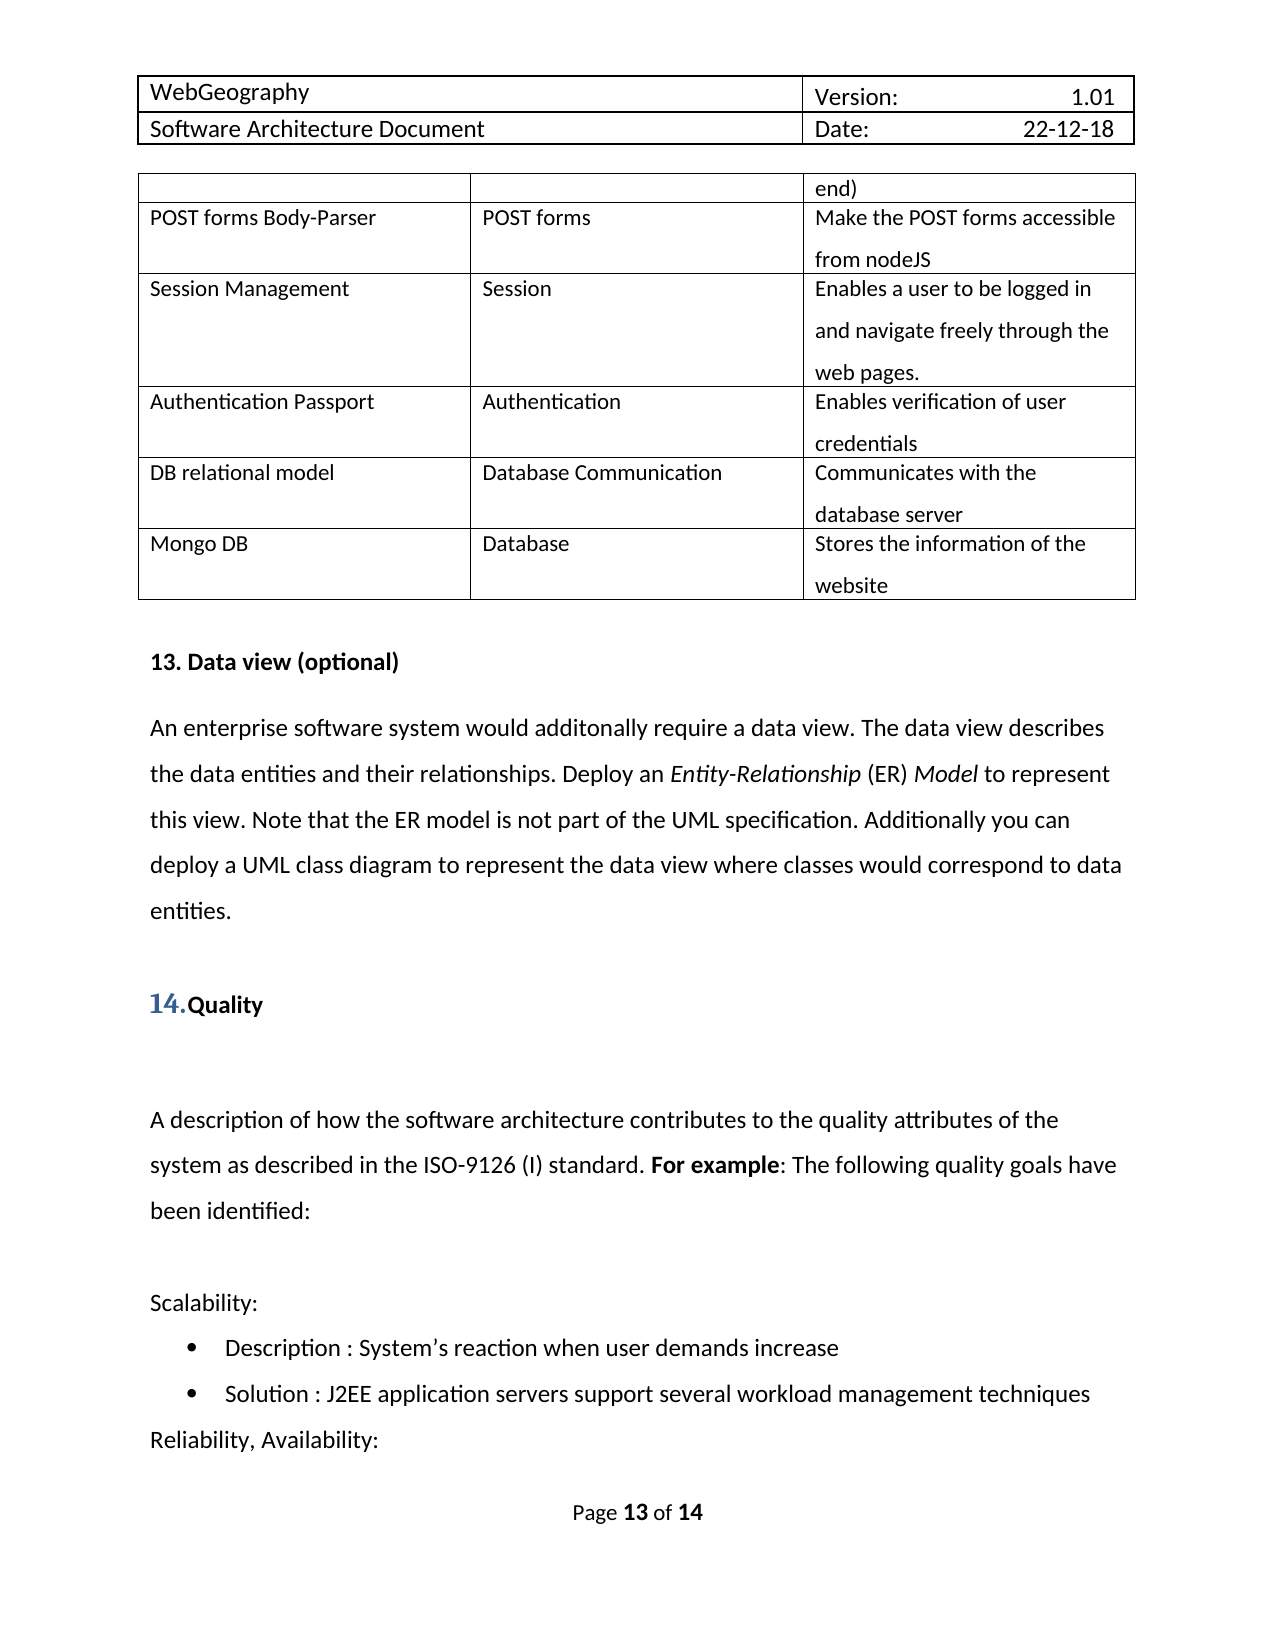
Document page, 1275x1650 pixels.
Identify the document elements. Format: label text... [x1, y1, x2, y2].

subtitle Quality [150, 987, 1125, 1020]
text A description of how the software architecture contributes to the quality attributes of the system as described in the ISO-9126 (I) standard. For example: The following quality goals have been identified: [150, 1104, 1125, 1226]
table_cell Authentication Passport [139, 387, 470, 457]
table_cell Database Communication [471, 458, 803, 528]
subtitle Data view (optional) [150, 646, 1125, 676]
table_cell Session [471, 274, 803, 386]
table_cell Session Management [139, 274, 470, 386]
table_cell POST forms [471, 203, 803, 273]
table_cell [471, 174, 803, 202]
table_cell Stores the information of the website [804, 529, 1135, 599]
table_cell Database [471, 529, 803, 599]
list Description : System’s reaction when user demands increase [187, 1332, 1125, 1363]
text Scalability: [150, 1287, 1125, 1317]
table_cell POST forms Body-Parser [139, 203, 470, 273]
table_cell Authentication [471, 387, 803, 457]
table_cell Communicates with the database server [804, 458, 1135, 528]
text Reliability, Availability: [150, 1424, 1125, 1454]
table_cell Enables a user to be logged in and navigate freely through the web pages. [804, 274, 1135, 386]
text An enterprise software system would additonally require a data view. The data view describes the data entities and their relationships. Deploy an Entity-Relationship (ER) Model to represent this view. Note that the ER model is not part of the UML specification. Additionally you can deploy a UML class diagram to represent the data view where classes would correspond to data entities. [150, 712, 1125, 926]
table_cell Mongo DB [139, 529, 470, 599]
table_cell Make the POST forms accessible from nodeJS [804, 203, 1135, 273]
table_cell Enables verification of user credentials [804, 387, 1135, 457]
table_cell [139, 174, 470, 202]
table_cell end) [804, 174, 1135, 202]
list Solution : J2EE application servers support several workload management techniques [187, 1378, 1125, 1409]
table_cell DB relational model [139, 458, 470, 528]
